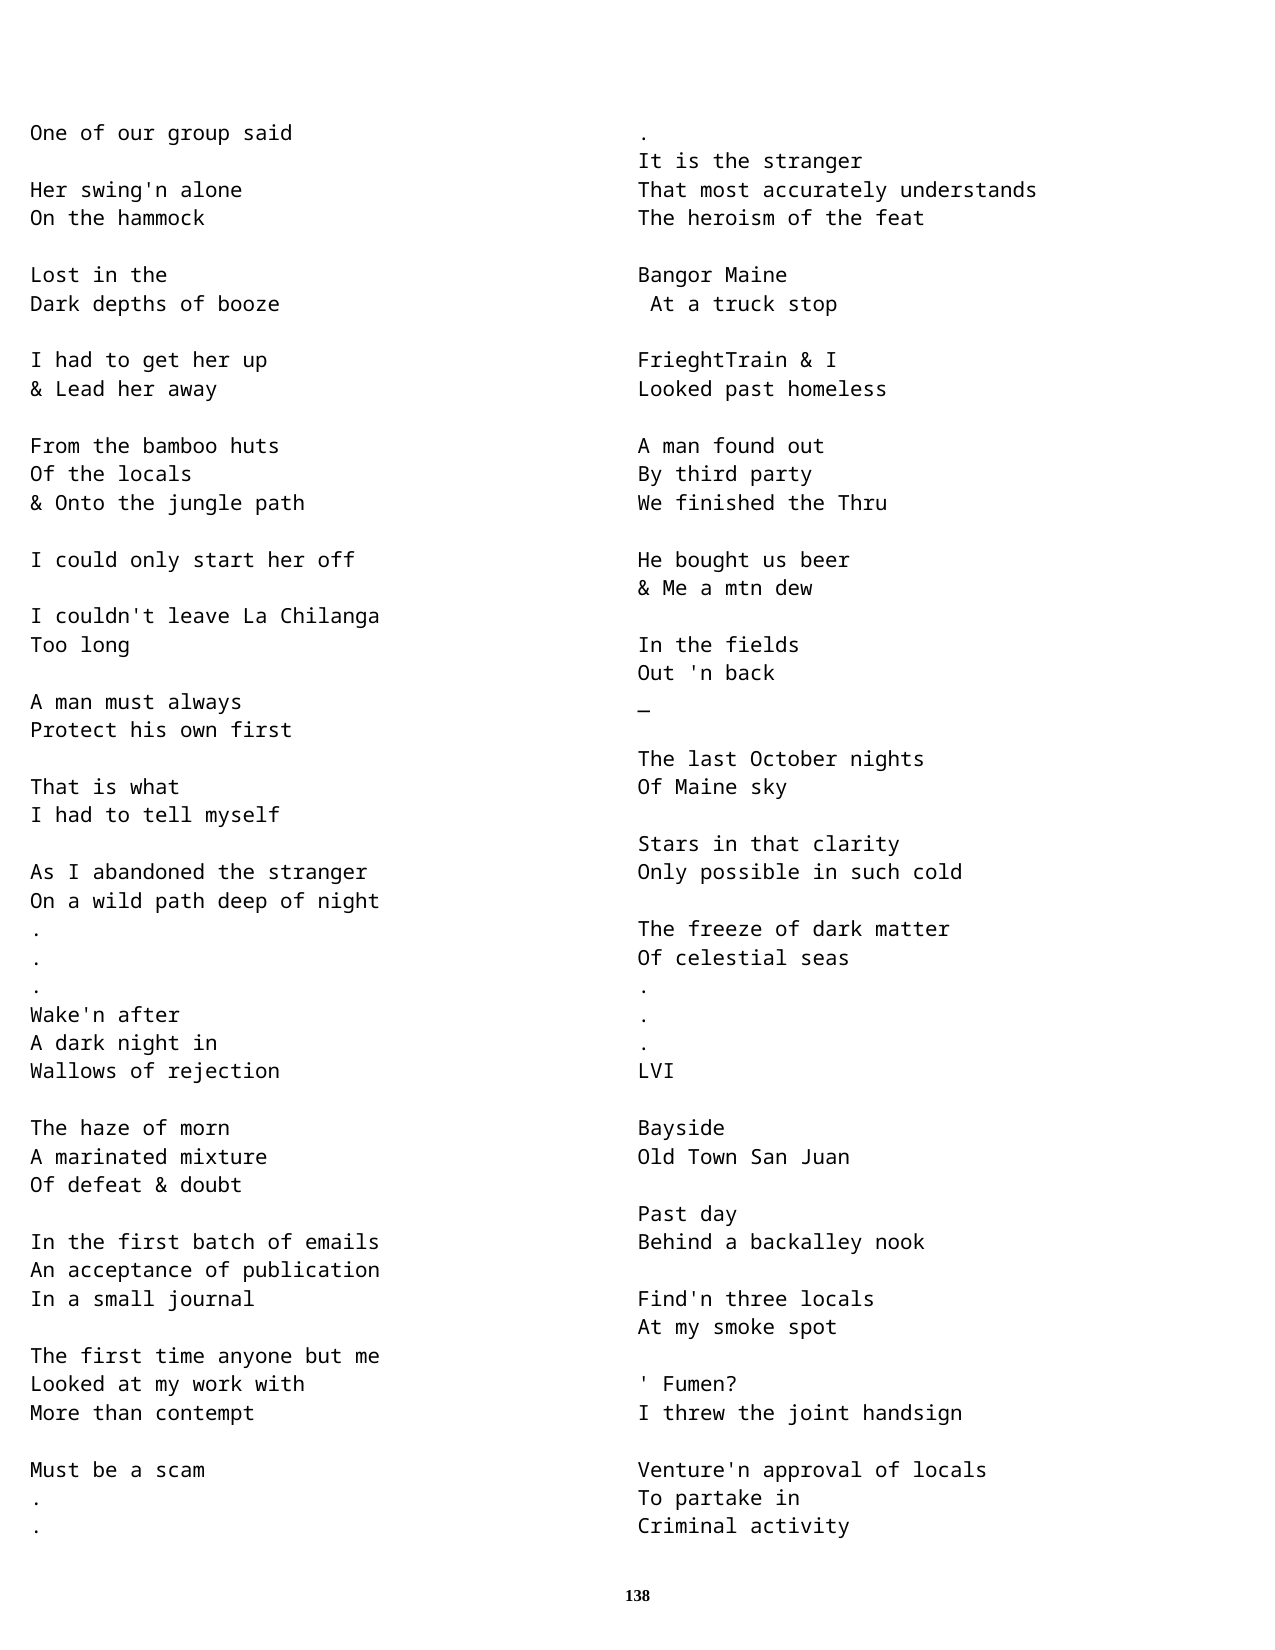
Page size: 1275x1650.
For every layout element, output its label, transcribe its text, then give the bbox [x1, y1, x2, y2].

text We finished the Thru [637, 488, 1245, 516]
text The heroism of the feat [637, 203, 1245, 232]
text It is the stranger [637, 147, 1245, 175]
text . [637, 1028, 1245, 1057]
text . [30, 943, 637, 971]
text From the bamboo huts [30, 431, 637, 459]
text The first time anyone but me [30, 1341, 637, 1369]
text . [30, 1512, 637, 1540]
text A man found out [637, 431, 1245, 459]
text Find'n three locals [637, 1284, 1245, 1312]
text & Onto the jungle path [30, 488, 637, 516]
text FrieghtTrain & I [637, 346, 1245, 374]
text To partake in [637, 1483, 1245, 1512]
text Old Town San Juan [637, 1142, 1245, 1170]
text Dark depths of booze [30, 289, 637, 317]
text _ [637, 687, 1245, 715]
text On the hammock [30, 203, 637, 232]
text Of celestial seas [637, 943, 1245, 971]
text A dark night in [30, 1028, 637, 1057]
text The freeze of dark matter [637, 914, 1245, 943]
text Criminal activity [637, 1512, 1245, 1540]
text The last October nights [637, 744, 1245, 772]
text I had to get her up [30, 346, 637, 374]
text That is what [30, 772, 637, 801]
text One of our group said [30, 118, 637, 147]
text At my smoke spot [637, 1312, 1245, 1341]
text . [30, 971, 637, 1000]
text I threw the joint handsign [637, 1398, 1245, 1426]
text Her swing'n alone [30, 175, 637, 203]
text An acceptance of publication [30, 1256, 637, 1284]
text Only possible in such cold [637, 857, 1245, 886]
text Of Maine sky [637, 772, 1245, 801]
text Past day [637, 1199, 1245, 1227]
text In the fields [637, 630, 1245, 658]
text I couldn't leave La Chilanga [30, 602, 637, 630]
text LVI [637, 1057, 1245, 1085]
text Behind a backalley nook [637, 1227, 1245, 1256]
text . [30, 914, 637, 943]
text Must be a scam [30, 1455, 637, 1483]
text On a wild path deep of night [30, 886, 637, 914]
text Out 'n back [637, 658, 1245, 687]
text ' Fumen? [637, 1369, 1245, 1398]
text . [637, 1000, 1245, 1028]
text In a small journal [30, 1284, 637, 1312]
text Of defeat & doubt [30, 1170, 637, 1199]
text . [30, 1483, 637, 1512]
text Wallows of rejection [30, 1057, 637, 1085]
text . [637, 118, 1245, 147]
text & Lead her away [30, 374, 637, 402]
text More than contempt [30, 1398, 637, 1426]
text Bayside [637, 1113, 1245, 1142]
text A marinated mixture [30, 1142, 637, 1170]
text Looked at my work with [30, 1369, 637, 1398]
text & Me a mtn dew [637, 573, 1245, 602]
text In the first batch of emails [30, 1227, 637, 1256]
text Looked past homeless [637, 374, 1245, 402]
text I could only start her off [30, 545, 637, 573]
text By third party [637, 459, 1245, 488]
text Lost in the [30, 260, 637, 289]
text Of the locals [30, 459, 637, 488]
text Protect his own first [30, 715, 637, 744]
text The haze of morn [30, 1113, 637, 1142]
text I had to tell myself [30, 801, 637, 829]
text . [637, 971, 1245, 1000]
text Bangor Maine [637, 260, 1245, 289]
text At a truck stop [637, 289, 1245, 317]
text As I abandoned the stranger [30, 857, 637, 886]
text Too long [30, 630, 637, 658]
text A man must always [30, 687, 637, 715]
text Stars in that clarity [637, 829, 1245, 857]
text He bought us beer [637, 545, 1245, 573]
text That most accurately understands [637, 175, 1245, 203]
text Venture'n approval of locals [637, 1455, 1245, 1483]
text Wake'n after [30, 1000, 637, 1028]
